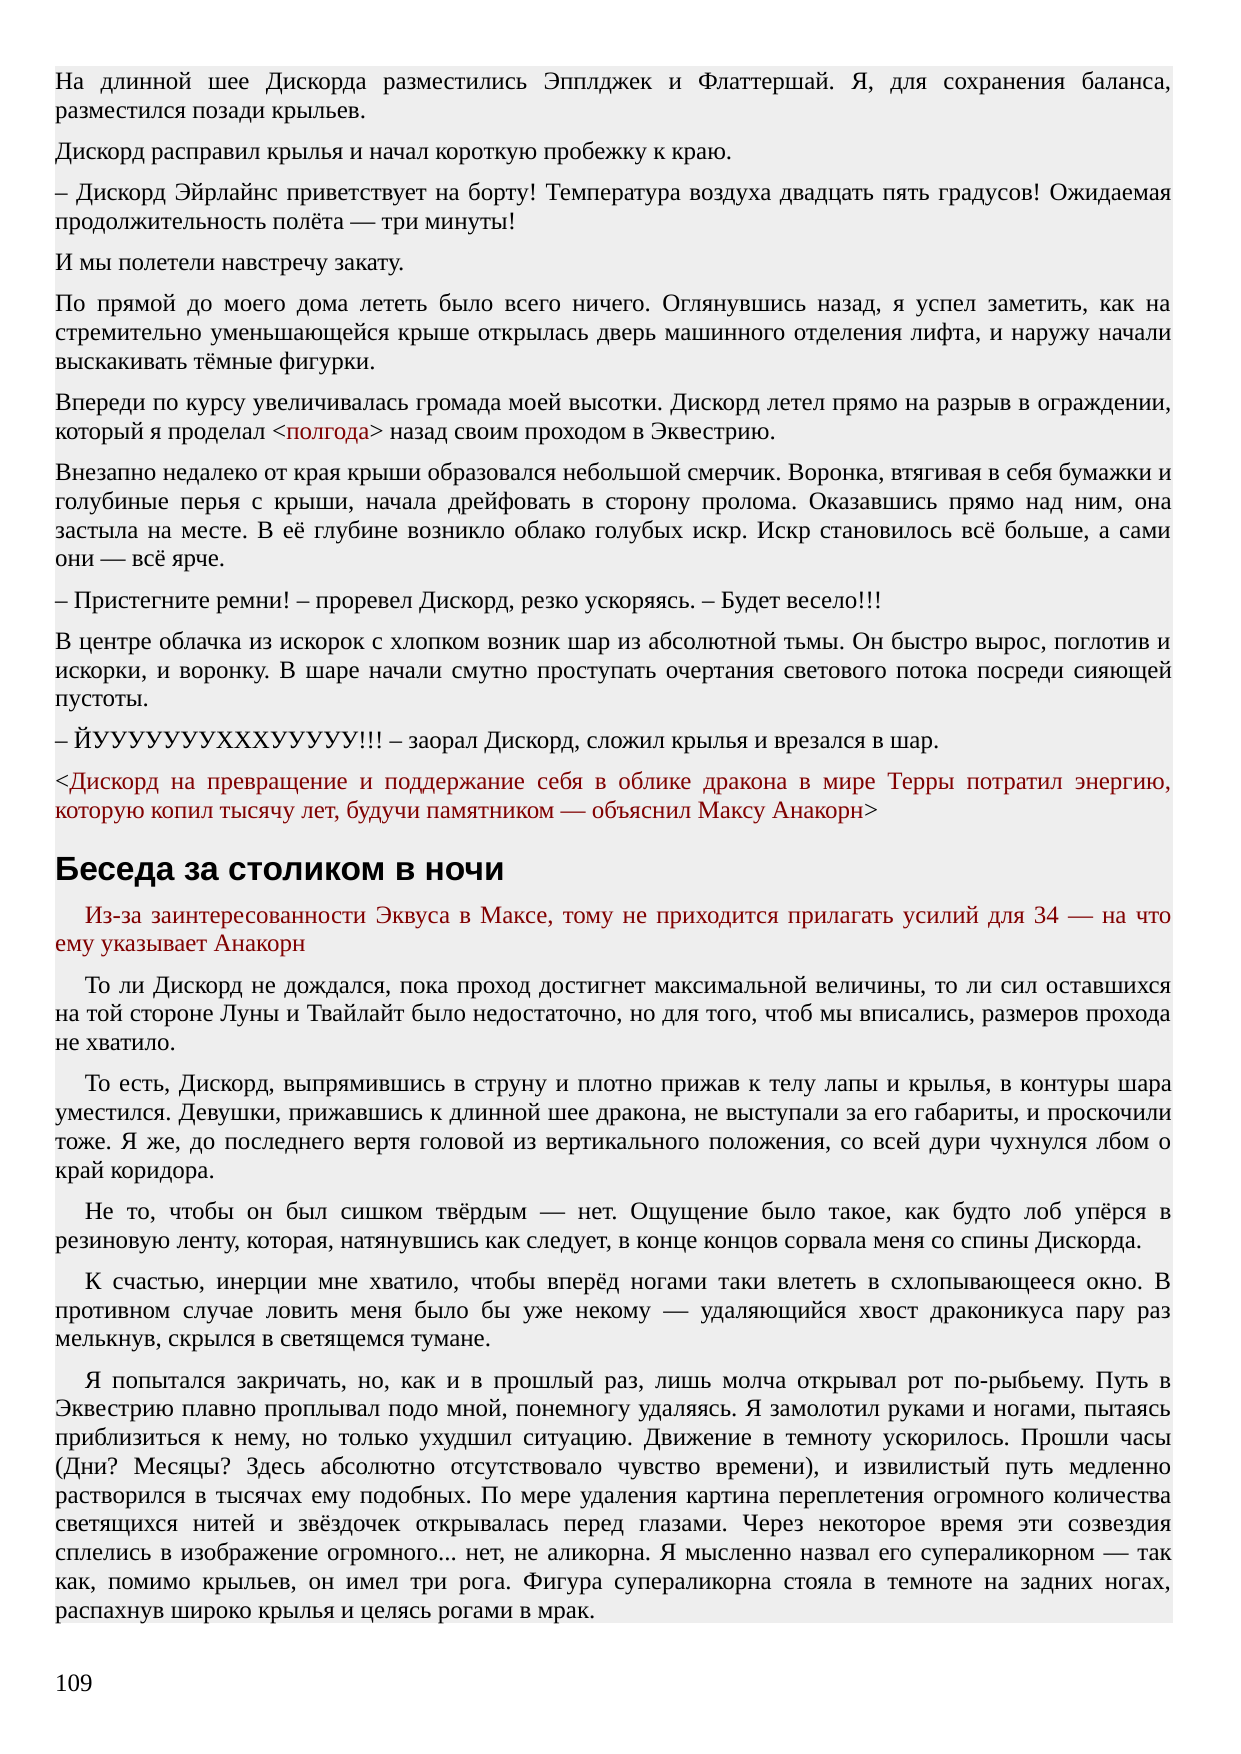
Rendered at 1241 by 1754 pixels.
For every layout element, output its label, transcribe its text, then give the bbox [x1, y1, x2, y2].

text Впереди по курсу увеличивалась громада моей высотки. Дискорд летел прямо на разрыв в ограждении, который я проделал <полгода> назад своим проходом в Эквестрию. [55, 387, 1173, 445]
text То есть, Дискорд, выпрямившись в струну и плотно прижав к телу лапы и крылья, в контуры шара уместился. Девушки, прижавшись к длинной шее дракона, не выступали за его габариты, и проскочили тоже. Я же, до последнего вертя головой из вертикального положения, со всей дури чухнулся лбом о край коридора. [55, 1068, 1173, 1183]
text Внезапно недалеко от края крыши образовался небольшой смерчик. Воронка, втягивая в себя бумажки и голубиные перья с крыши, начала дрейфовать в сторону пролома. Оказавшись прямо над ним, она застыла на месте. В её глубине возникло облако голубых искр. Искр становилось всё больше, а сами они — всё ярче. [55, 457, 1173, 572]
text Из-за заинтересованности Эквуса в Максе, тому не приходится прилагать усилий для 34 — на что ему указывает Анакорн [55, 900, 1173, 957]
text Я попытался закричать, но, как и в прошлый раз, лишь молча открывал рот по-рыбьему. Путь в Эквестрию плавно проплывал подо мной, понемногу удаляясь. Я замолотил руками и ногами, пытаясь приблизиться к нему, но только ухудшил ситуацию. Движение в темноту ускорилось. Прошли часы (Дни? Месяцы? Здесь абсолютно отсутствовало чувство времени), и извилистый путь медленно растворился в тысячах ему подобных. По мере удаления картина переплетения огромного количества светящихся нитей и звёздочек открывалась перед глазами. Через некоторое время эти созвездия сплелись в изображение огромного... нет, не аликорна. Я мысленно назвал его супераликорном — так как, помимо крыльев, он имел три рога. Фигура супераликорна стояла в темноте на задних ногах, распахнув широко крылья и целясь рогами в мрак. [55, 1365, 1173, 1623]
subtitle Беседа за столиком в ночи [55, 848, 1173, 887]
text К счастью, инерции мне хватило, чтобы вперёд ногами таки влететь в схлопывающееся окно. В противном случае ловить меня было бы уже некому — удаляющийся хвост драконикуса пару раз мелькнув, скрылся в светящемся тумане. [55, 1266, 1173, 1352]
text В центре облачка из искорок с хлопком возник шар из абсолютной тьмы. Он быстро вырос, поглотив и искорки, и воронку. В шаре начали смутно проступать очертания светового потока посреди сияющей пустоты. [55, 626, 1173, 712]
text <Дискорд на превращение и поддержание себя в облике дракона в мире Терры потратил энергию, которую копил тысячу лет, будучи памятником — объяснил Максу Анакорн> [55, 766, 1173, 823]
text – Пристегните ремни! – проревел Дискорд, резко ускоряясь. – Будет весело!!! [55, 585, 1173, 613]
text – ЙУУУУУУУХХХУУУУУ!!! – заорал Дискорд, сложил крылья и врезался в шар. [55, 725, 1173, 753]
text И мы полетели навстречу закату. [55, 247, 1173, 276]
text То ли Дискорд не дождался, пока проход достигнет максимальной величины, то ли сил оставшихся на той стороне Луны и Твайлайт было недостаточно, но для того, чтоб мы вписались, размеров прохода не хватило. [55, 970, 1173, 1056]
text По прямой до моего дома лететь было всего ничего. Оглянувшись назад, я успел заметить, как на стремительно уменьшающейся крыше открылась дверь машинного отделения лифта, и наружу начали выскакивать тёмные фигурки. [55, 288, 1173, 375]
text На длинной шее Дискорда разместились Эпплджек и Флаттершай. Я, для сохранения баланса, разместился позади крыльев. [55, 66, 1173, 123]
text Не то, чтобы он был сишком твёрдым — нет. Ощущение было такое, как будто лоб упёрся в резиновую ленту, которая, натянувшись как следует, в конце концов сорвала меня со спины Дискорда. [55, 1196, 1173, 1253]
text Дискорд расправил крылья и начал короткую пробежку к краю. [55, 136, 1173, 165]
text – Дискорд Эйрлайнс приветствует на борту! Температура воздуха двадцать пять градусов! Ожидаемая продолжительность полёта — три минуты! [55, 177, 1173, 235]
